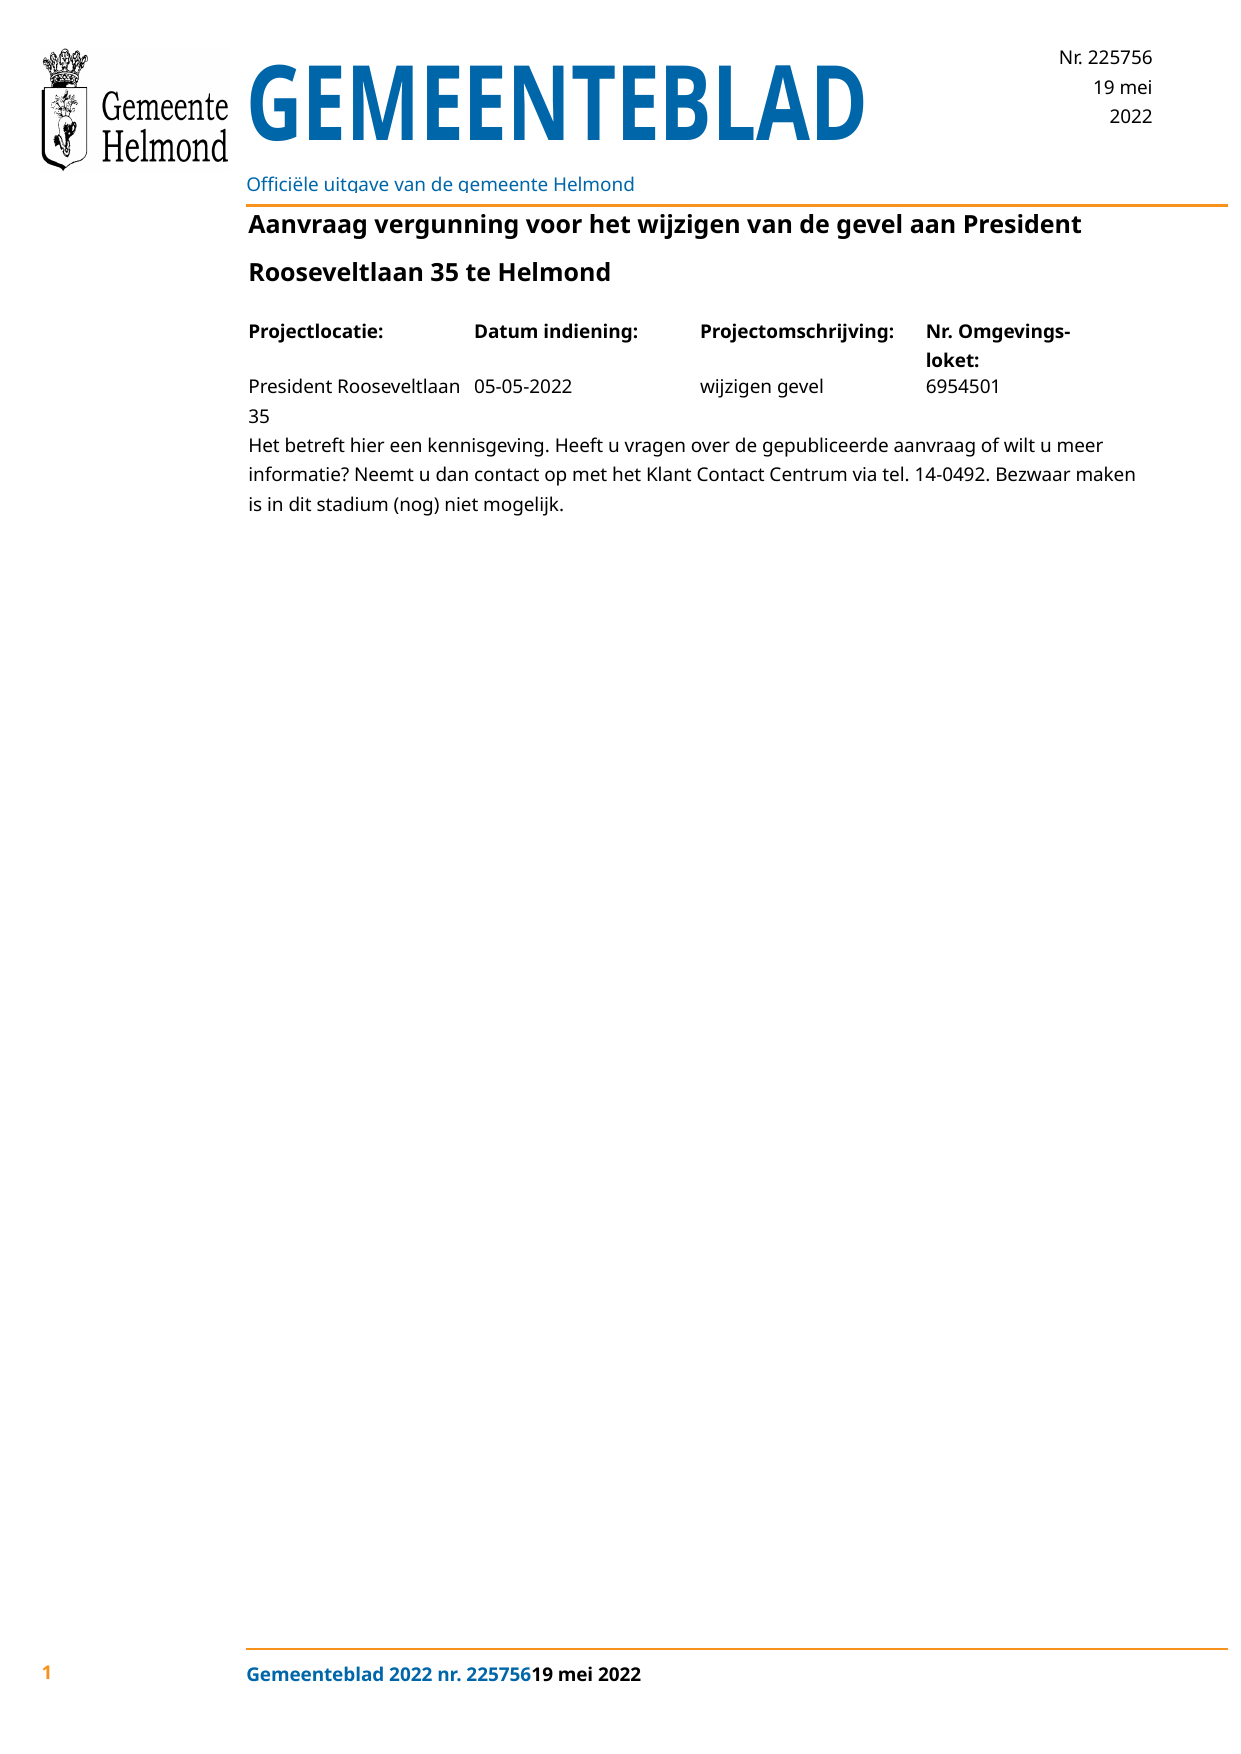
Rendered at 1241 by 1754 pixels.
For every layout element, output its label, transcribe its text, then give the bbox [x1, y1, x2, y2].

text Aanvraag vergunning voor het wijzigen van de gevel aan President Rooseveltlaan 35 te Helmond [248, 207, 1152, 288]
table_header Nr. Omgevings- loket: [926, 318, 1152, 373]
table_cell wijzigen gevel [700, 373, 926, 429]
table_header Projectlocatie: [248, 318, 474, 373]
table_cell President Rooseveltlaan 35 [248, 373, 474, 429]
table_cell 05-05-2022 [474, 373, 700, 429]
table_header Datum indiening: [474, 318, 700, 373]
text Het betreft hier een kennisgeving. Heeft u vragen over de gepubliceerde aanvraag of wilt u meer informatie? Neemt u dan contact op met het Klant Contact Centrum via tel. 14-0492. Bezwaar maken is in dit stadium (nog) niet mogelijk. [248, 432, 1152, 517]
table_header Projectomschrijving: [700, 318, 926, 373]
table_cell 6954501 [926, 373, 1152, 429]
picture [41, 47, 231, 172]
